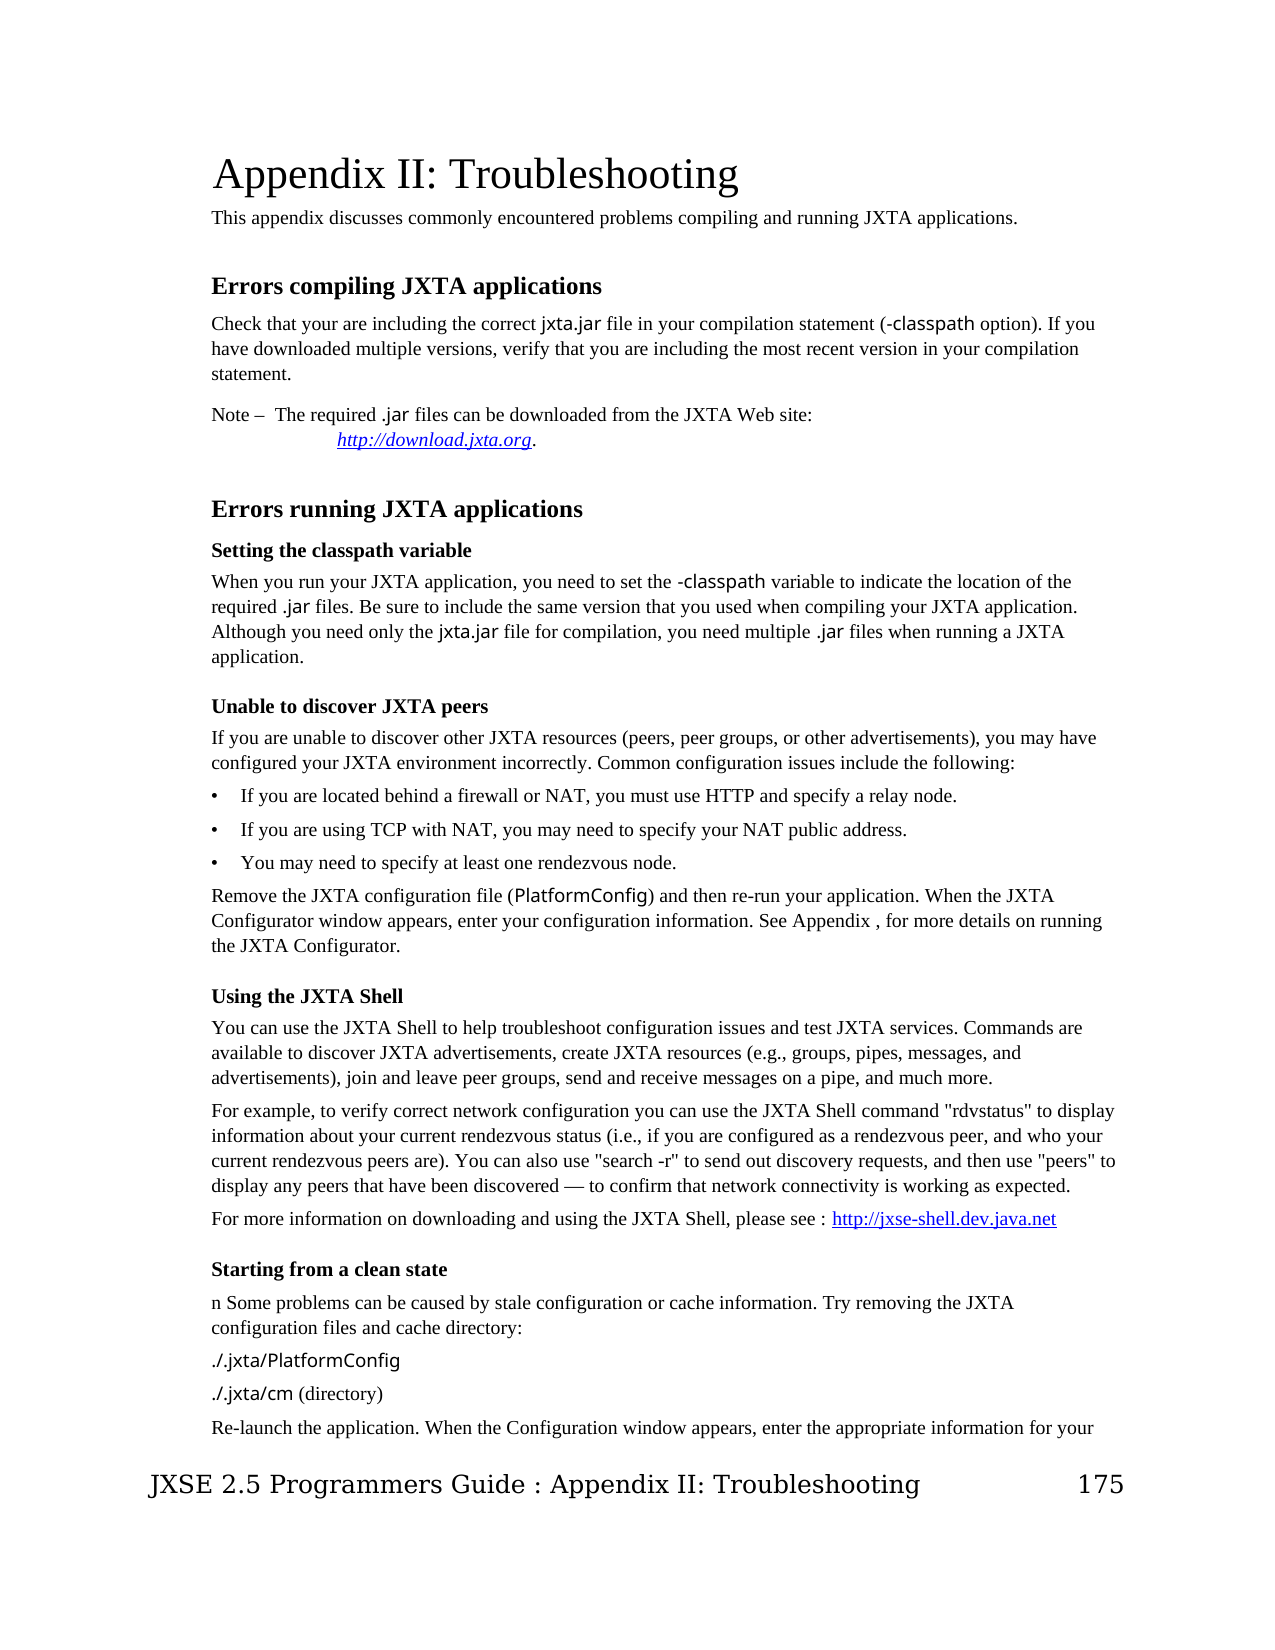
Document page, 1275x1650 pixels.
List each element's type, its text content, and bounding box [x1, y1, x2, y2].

text Check that your are including the correct jxta.jar file in your compilation statement (-classpath option). If you have downloaded multiple versions, verify that you are including the most recent version in your compilation statement. [211, 310, 1125, 385]
text For example, to verify correct network configuration you can use the JXTA Shell command "rdvstatus" to display information about your current rendezvous status (i.e., if you are configured as a rendezvous peer, and who your current rendezvous peers are). You can also use "search -r" to send out discovery requests, and then use "peers" to display any peers that have been discovered — to confirm that network connectivity is working as expected. [211, 1097, 1125, 1197]
list Some problems can be caused by stale configuration or cache information. Try removing the JXTA configuration files and cache directory: [211, 1289, 1125, 1339]
text If you are unable to discover other JXTA resources (peers, peer groups, or other advertisements), you may have configured your JXTA environment incorrectly. Common configuration issues include the following: [211, 724, 1125, 774]
text For more information on downloading and using the JXTA Shell, please see : http://jxse-shell.dev.java.net [211, 1206, 1125, 1231]
list You may need to specify at least one rendezvous node. [211, 849, 1125, 874]
list The required .jar files can be downloaded from the JXTA Web site: http://download.jxta.org. [211, 402, 1125, 452]
list If you are using TCP with NAT, you may need to specify your NAT public address. [211, 816, 1125, 841]
text ./.jxta/cm (directory) [211, 1381, 1125, 1406]
text Starting from a clean state [211, 1252, 1125, 1281]
text You can use the JXTA Shell to help troubleshoot configuration issues and test JXTA services. Commands are available to discover JXTA advertisements, create JXTA resources (e.g., groups, pipes, messages, and advertisements), join and leave peer groups, send and receive messages on a pipe, and much more. [211, 1014, 1125, 1089]
title Appendix II: Troubleshooting [212, 150, 1075, 198]
text Re-launch the application. When the Configuration window appears, enter the appropriate information for your [211, 1414, 1125, 1439]
text ./.jxta/PlatformConfig [211, 1347, 1125, 1372]
text Remove the JXTA configuration file (PlatformConfig) and then re-run your application. When the JXTA Configurator window appears, enter your configuration information. See Appendix , for more details on running the JXTA Configurator. [211, 883, 1125, 958]
text Errors compiling JXTA applications [211, 270, 1125, 299]
list If you are located behind a firewall or NAT, you must use HTTP and specify a relay node. [211, 783, 1125, 808]
text When you run your JXTA application, you need to set the -classpath variable to indicate the location of the required .jar files. Be sure to include the same version that you used when compiling your JXTA application. Although you need only the jxta.jar file for compilation, you need multiple .jar files when running a JXTA application. [211, 568, 1125, 668]
text This appendix discusses commonly encountered problems compiling and running JXTA applications. [211, 207, 1125, 229]
text Using the JXTA Shell [211, 979, 1125, 1008]
text Setting the classpath variable [211, 533, 1125, 562]
text Errors running JXTA applications [211, 493, 1125, 522]
text Unable to discover JXTA peers [211, 689, 1125, 718]
